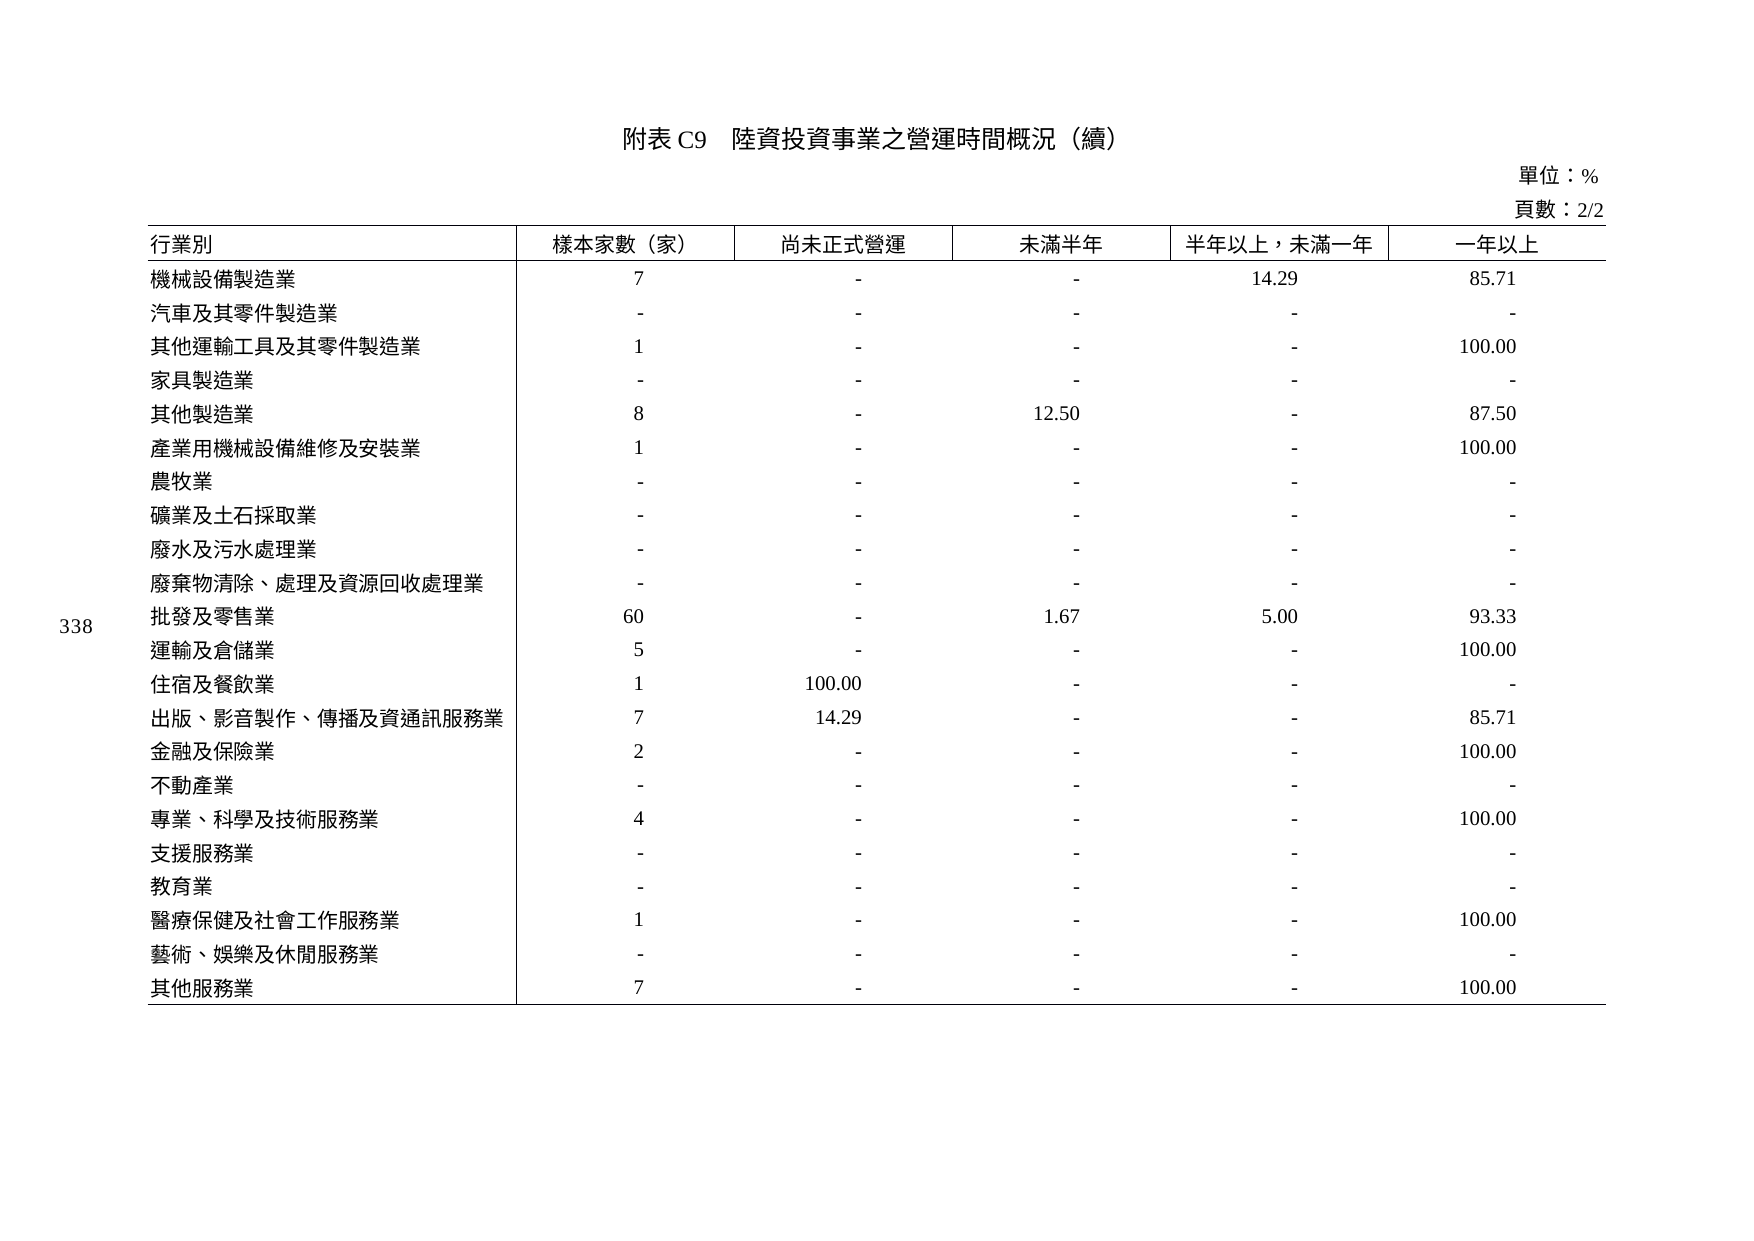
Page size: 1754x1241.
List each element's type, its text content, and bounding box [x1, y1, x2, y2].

table_cell - [517, 295, 734, 329]
table_cell - [952, 329, 1170, 362]
table_cell - [1170, 869, 1388, 902]
table_cell - [734, 936, 952, 970]
table_cell - [952, 363, 1170, 396]
table_cell - [734, 464, 952, 497]
table_cell - [952, 633, 1170, 666]
table_cell - [1170, 565, 1388, 599]
table_cell - [517, 835, 734, 869]
table_cell - [1388, 869, 1606, 902]
table_cell 機械設備製造業 [148, 261, 516, 295]
table_cell 5.00 [1170, 599, 1388, 632]
table_cell 5 [517, 633, 734, 666]
table_cell 農牧業 [148, 464, 516, 497]
table_cell - [952, 970, 1170, 1004]
table_cell 14.29 [734, 700, 952, 734]
table_cell - [1388, 768, 1606, 801]
table_cell 100.00 [734, 666, 952, 700]
table_cell - [1388, 936, 1606, 970]
table_cell 8 [517, 396, 734, 430]
table_cell 礦業及土石採取業 [148, 498, 516, 531]
table_cell 100.00 [1388, 633, 1606, 666]
table_cell 專業、科學及技術服務業 [148, 801, 516, 835]
table_cell 半年以上，未滿一年 [1171, 226, 1388, 260]
table_cell 藝術、娛樂及休閒服務業 [148, 936, 516, 970]
table_cell 100.00 [1388, 970, 1606, 1004]
table_cell - [1170, 464, 1388, 497]
table_cell 1 [517, 903, 734, 936]
table_cell - [1170, 666, 1388, 700]
table_cell 尚未正式營運 [735, 226, 952, 260]
table_cell - [1170, 700, 1388, 734]
table_cell - [1170, 295, 1388, 329]
table_cell - [1388, 565, 1606, 599]
table_cell 出版、影音製作、傳播及資通訊服務業 [148, 700, 516, 734]
table_cell - [734, 261, 952, 295]
table_cell - [952, 295, 1170, 329]
table_cell - [734, 599, 952, 632]
table_cell 醫療保健及社會工作服務業 [148, 903, 516, 936]
table_cell - [952, 430, 1170, 464]
table_cell 1 [517, 666, 734, 700]
table_cell 批發及零售業 [148, 599, 516, 632]
table_cell - [1388, 498, 1606, 531]
table_cell 60 [517, 599, 734, 632]
table_cell - [734, 903, 952, 936]
table_cell - [952, 498, 1170, 531]
table_cell - [952, 801, 1170, 835]
table_cell 廢棄物清除、處理及資源回收處理業 [148, 565, 516, 599]
table_cell 汽車及其零件製造業 [148, 295, 516, 329]
table_cell 2 [517, 734, 734, 767]
table_cell 1 [517, 329, 734, 362]
table_cell - [952, 903, 1170, 936]
table_cell - [952, 666, 1170, 700]
table_cell 93.33 [1388, 599, 1606, 632]
table_cell - [1388, 531, 1606, 565]
table_cell - [952, 936, 1170, 970]
table_cell - [952, 734, 1170, 767]
table_cell 85.71 [1388, 700, 1606, 734]
table_cell - [517, 531, 734, 565]
table_cell - [734, 835, 952, 869]
table_cell - [517, 869, 734, 902]
table_cell - [734, 531, 952, 565]
table_cell - [952, 700, 1170, 734]
table_cell - [1170, 633, 1388, 666]
table_cell - [1170, 970, 1388, 1004]
table_cell - [1388, 464, 1606, 497]
table_cell - [734, 801, 952, 835]
table_cell 100.00 [1388, 903, 1606, 936]
table_cell - [517, 768, 734, 801]
table_cell 教育業 [148, 869, 516, 902]
table_cell 1.67 [952, 599, 1170, 632]
table_cell 未滿半年 [953, 226, 1170, 260]
table_cell - [734, 768, 952, 801]
table_cell - [1388, 363, 1606, 396]
table_cell 1 [517, 430, 734, 464]
table_cell 家具製造業 [148, 363, 516, 396]
table_cell 7 [517, 970, 734, 1004]
table_cell 100.00 [1388, 329, 1606, 362]
table_cell 14.29 [1170, 261, 1388, 295]
table_cell 不動產業 [148, 768, 516, 801]
table_cell 100.00 [1388, 430, 1606, 464]
table_cell - [1170, 329, 1388, 362]
table_cell - [952, 531, 1170, 565]
table_cell - [734, 869, 952, 902]
table_cell 7 [517, 261, 734, 295]
table_cell 4 [517, 801, 734, 835]
table_cell - [734, 430, 952, 464]
table_cell - [952, 261, 1170, 295]
table_cell - [1170, 396, 1388, 430]
table_header 附表C9 陸資投資事業之營運時間概況（續） [148, 118, 1606, 158]
table_cell - [1388, 835, 1606, 869]
table_cell - [734, 633, 952, 666]
table_cell - [952, 464, 1170, 497]
table_cell - [1170, 835, 1388, 869]
table_cell - [1170, 531, 1388, 565]
table_cell - [1170, 768, 1388, 801]
table_cell - [1388, 295, 1606, 329]
table_cell 87.50 [1388, 396, 1606, 430]
table_cell - [517, 936, 734, 970]
table_cell - [734, 363, 952, 396]
table_cell - [517, 363, 734, 396]
table_cell 單位：% [148, 158, 1606, 192]
table_cell - [517, 464, 734, 497]
table_cell 運輸及倉儲業 [148, 633, 516, 666]
table_cell - [1170, 734, 1388, 767]
table_cell 其他製造業 [148, 396, 516, 430]
table_cell 100.00 [1388, 801, 1606, 835]
table_cell - [734, 396, 952, 430]
table_cell 其他服務業 [148, 970, 516, 1004]
table_cell 其他運輸工具及其零件製造業 [148, 329, 516, 362]
table_cell - [1388, 666, 1606, 700]
table_cell 一年以上 [1389, 226, 1606, 260]
table_cell 12.50 [952, 396, 1170, 430]
table_cell - [734, 295, 952, 329]
table_cell - [1170, 498, 1388, 531]
table_cell 7 [517, 700, 734, 734]
table_cell 行業別 [148, 226, 516, 260]
table_cell - [1170, 903, 1388, 936]
table_cell - [952, 565, 1170, 599]
table_cell 支援服務業 [148, 835, 516, 869]
table_cell 樣本家數（家） [517, 226, 734, 260]
table_cell - [952, 869, 1170, 902]
table_cell 金融及保險業 [148, 734, 516, 767]
table_cell - [952, 768, 1170, 801]
table_cell - [1170, 430, 1388, 464]
table_cell - [734, 734, 952, 767]
table_cell 廢水及污水處理業 [148, 531, 516, 565]
table_cell - [952, 835, 1170, 869]
table_cell - [1170, 801, 1388, 835]
table_cell - [734, 329, 952, 362]
table_cell - [734, 970, 952, 1004]
table_cell - [517, 565, 734, 599]
table_cell - [734, 565, 952, 599]
table_cell - [1170, 936, 1388, 970]
table_cell - [734, 498, 952, 531]
table_cell 85.71 [1388, 261, 1606, 295]
table_cell 住宿及餐飲業 [148, 666, 516, 700]
table_cell - [1170, 363, 1388, 396]
table_cell 頁數：2/2 [148, 192, 1606, 225]
table_cell 100.00 [1388, 734, 1606, 767]
table_cell - [517, 498, 734, 531]
table_cell 產業用機械設備維修及安裝業 [148, 430, 516, 464]
